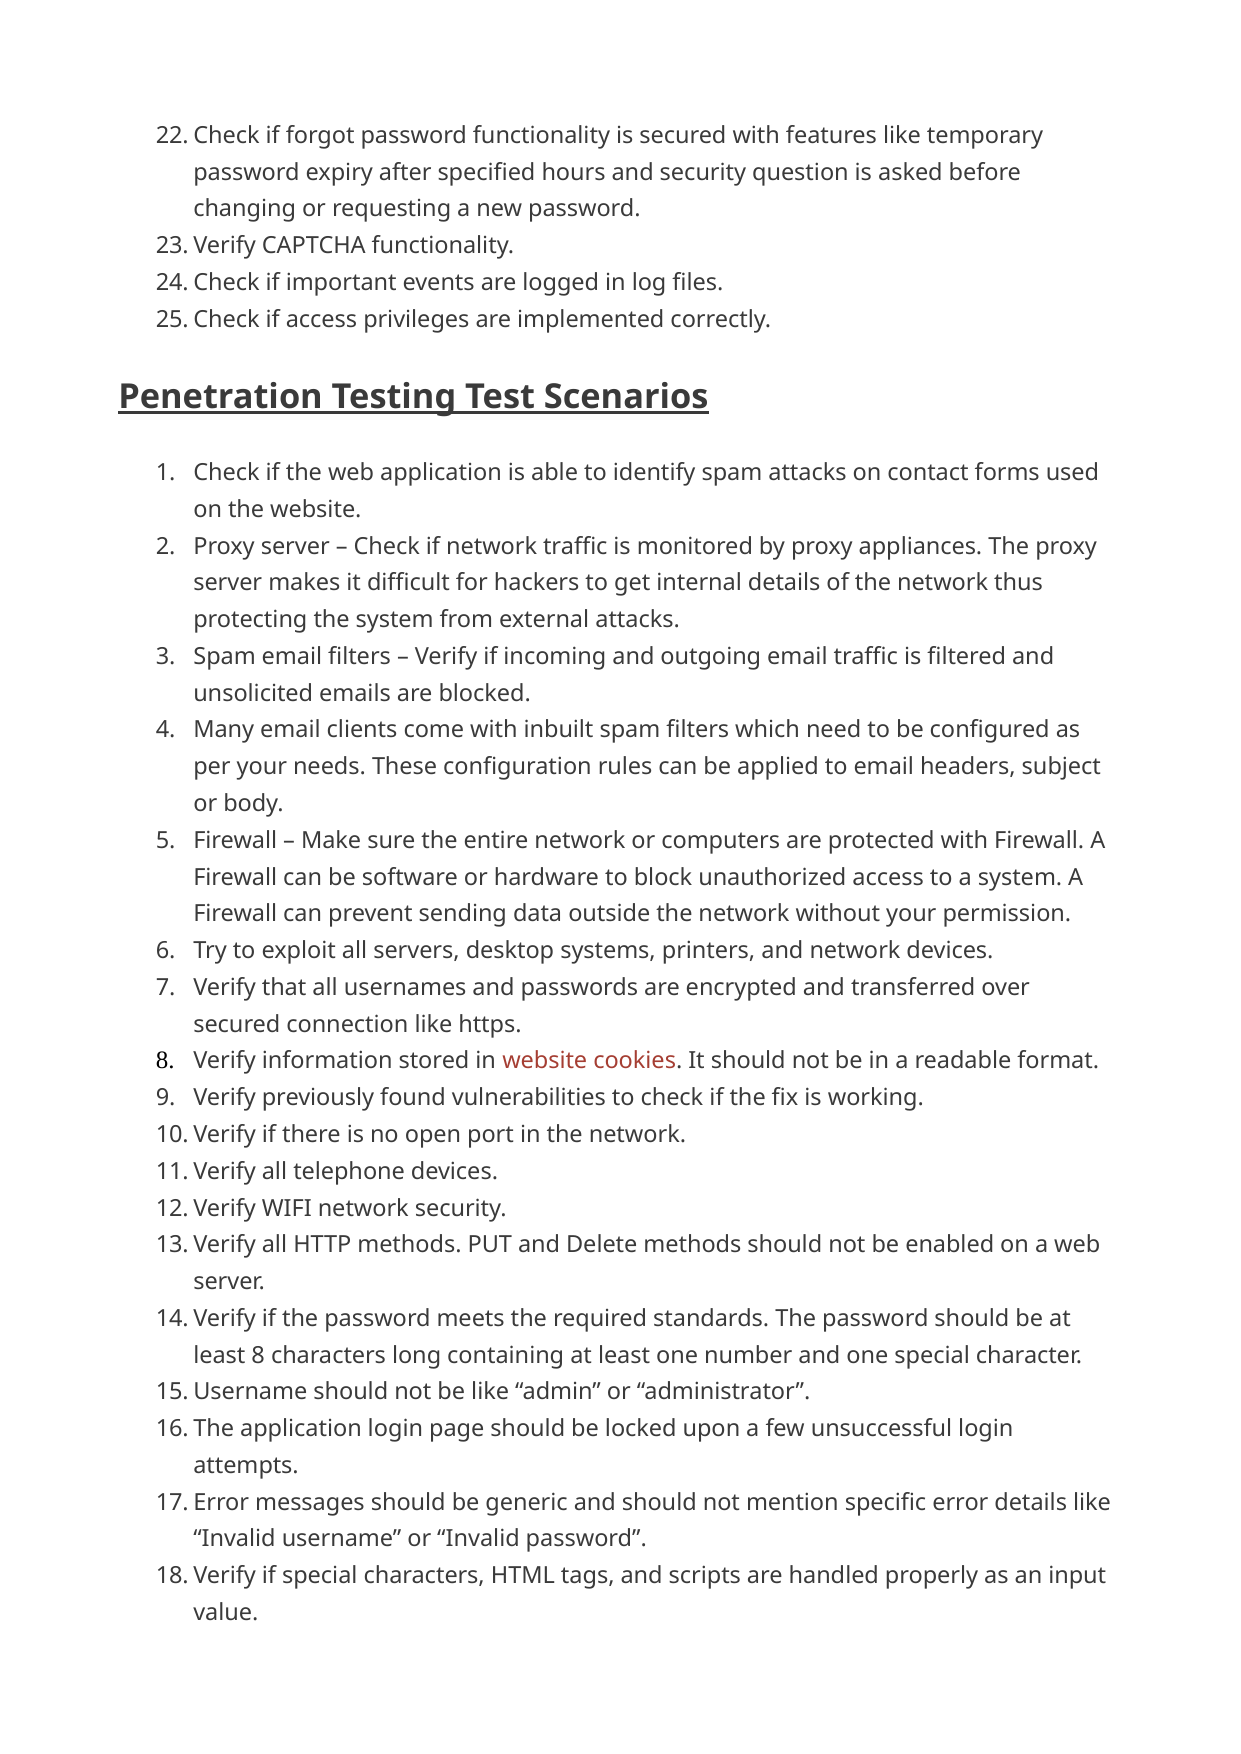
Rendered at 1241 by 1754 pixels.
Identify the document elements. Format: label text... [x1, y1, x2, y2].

list Verify all telephone devices. [156, 1154, 1122, 1186]
list Username should not be like “admin” or “administrator”. [156, 1375, 1122, 1407]
list Verify that all usernames and passwords are encrypted and transferred over secured connection like https. [156, 970, 1122, 1039]
list Verify information stored in website cookies. It should not be in a readable format. [156, 1044, 1122, 1076]
list Proxy server – Check if network traffic is monitored by proxy appliances. The proxy server makes it difficult for hackers to get internal details of the network thus protecting the system from external attacks. [156, 529, 1122, 634]
subtitle Penetration Testing Test Scenarios [118, 372, 1122, 419]
list Spam email filters – Verify if incoming and outgoing email traffic is filtered and unsolicited emails are blocked. [156, 639, 1122, 708]
list Check if the web application is able to identify spam attacks on contact forms used on the website. [156, 455, 1122, 524]
list The application login page should be locked upon a few unsuccessful login attempts. [156, 1411, 1122, 1480]
list Check if forgot password functionality is secured with features like temporary password expiry after specified hours and security question is asked before changing or requesting a new password. [156, 118, 1122, 224]
list Verify previously found vulnerabilities to check if the fix is working. [156, 1081, 1122, 1112]
list Many email clients come with inbuilt spam filters which need to be configured as per your needs. These configuration rules can be applied to email headers, subject or body. [156, 713, 1122, 818]
list Verify if there is no open port in the network. [156, 1117, 1122, 1149]
list Check if important events are logged in log files. [156, 265, 1122, 297]
list Verify all HTTP methods. PUT and Delete methods should not be enabled on a web server. [156, 1228, 1122, 1296]
list Error messages should be generic and should not mention specific error details like “Invalid username” or “Invalid password”. [156, 1485, 1122, 1554]
list Try to exploit all servers, desktop systems, printers, and network devices. [156, 933, 1122, 965]
list Verify if special characters, HTML tags, and scripts are handled properly as an input value. [156, 1558, 1122, 1627]
list Verify WIFI network security. [156, 1191, 1122, 1223]
list Check if access privileges are implemented correctly. [156, 302, 1122, 334]
list Verify CAPTCHA functionality. [156, 228, 1122, 260]
list Firewall – Make sure the entire network or computers are protected with Firewall. A Firewall can be software or hardware to block unauthorized access to a system. A Firewall can prevent sending data outside the network without your permission. [156, 823, 1122, 929]
list Verify if the password meets the required standards. The password should be at least 8 characters long containing at least one number and one special character. [156, 1301, 1122, 1370]
